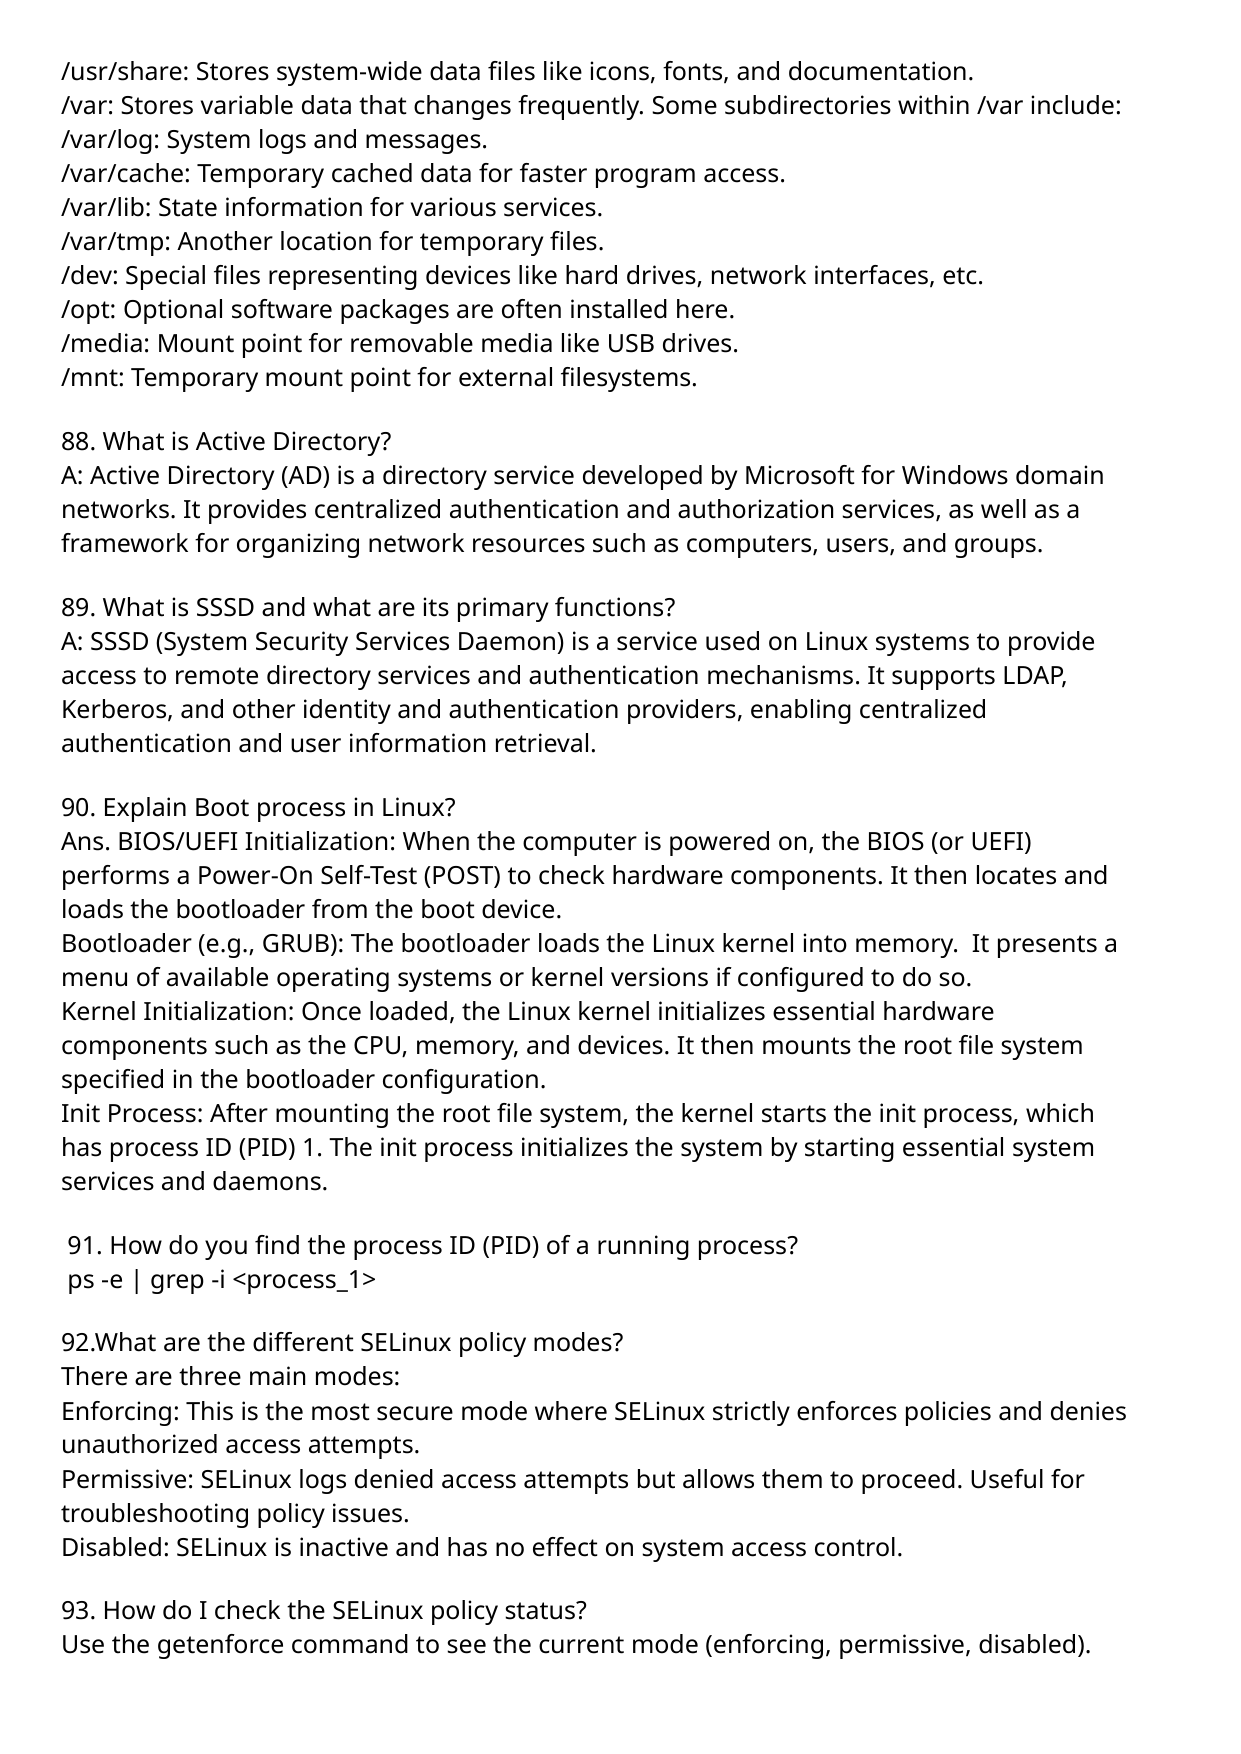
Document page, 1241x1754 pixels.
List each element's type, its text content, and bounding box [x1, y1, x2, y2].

text 90. Explain Boot process in Linux? Ans. BIOS/UEFI Initialization: When the computer is powered on, the BIOS (or UEFI) performs a Power-On Self-Test (POST) to check hardware components. It then locates and loads the bootloader from the boot device. Bootloader (e.g., GRUB): The bootloader loads the Linux kernel into memory. It presents a menu of available operating systems or kernel versions if configured to do so. Kernel Initialization: Once loaded, the Linux kernel initializes essential hardware components such as the CPU, memory, and devices. It then mounts the root file system specified in the bootloader configuration. Init Process: After mounting the root file system, the kernel starts the init process, which has process ID (PID) 1. The init process initializes the system by starting essential system services and daemons. [61, 789, 1129, 1198]
text 93. How do I check the SELinux policy status? Use the getenforce command to see the current mode (enforcing, permissive, disabled). [61, 1593, 1129, 1661]
text 91. How do you find the process ID (PID) of a running process? ps -e | grep -i <process_1> [61, 1227, 1129, 1296]
text 89. What is SSSD and what are its primary functions? A: SSSD (System Security Services Daemon) is a service used on Linux systems to provide access to remote directory services and authentication mechanisms. It supports LDAP, Kerberos, and other identity and authentication providers, enabling centralized authentication and user information retrieval. [61, 589, 1129, 760]
text /usr/share: Stores system-wide data files like icons, fonts, and documentation. /var: Stores variable data that changes frequently. Some subdirectories within /var include: /var/log: System logs and messages. /var/cache: Temporary cached data for faster program access. /var/lib: State information for various services. /var/tmp: Another location for temporary files. /dev: Special files representing devices like hard drives, network interfaces, etc. /opt: Optional software packages are often installed here. /media: Mount point for removable media like USB drives. /mnt: Temporary mount point for external filesystems. [61, 53, 1129, 394]
text 88. What is Active Directory? A: Active Directory (AD) is a directory service developed by Microsoft for Windows domain networks. It provides centralized authentication and authorization services, as well as a framework for organizing network resources such as computers, users, and groups. [61, 424, 1129, 560]
text 92.What are the different SELinux policy modes? There are three main modes: Enforcing: This is the most secure mode where SELinux strictly enforces policies and denies unauthorized access attempts. Permissive: SELinux logs denied access attempts but allows them to proceed. Useful for troubleshooting policy issues. Disabled: SELinux is inactive and has no effect on system access control. [61, 1325, 1129, 1563]
